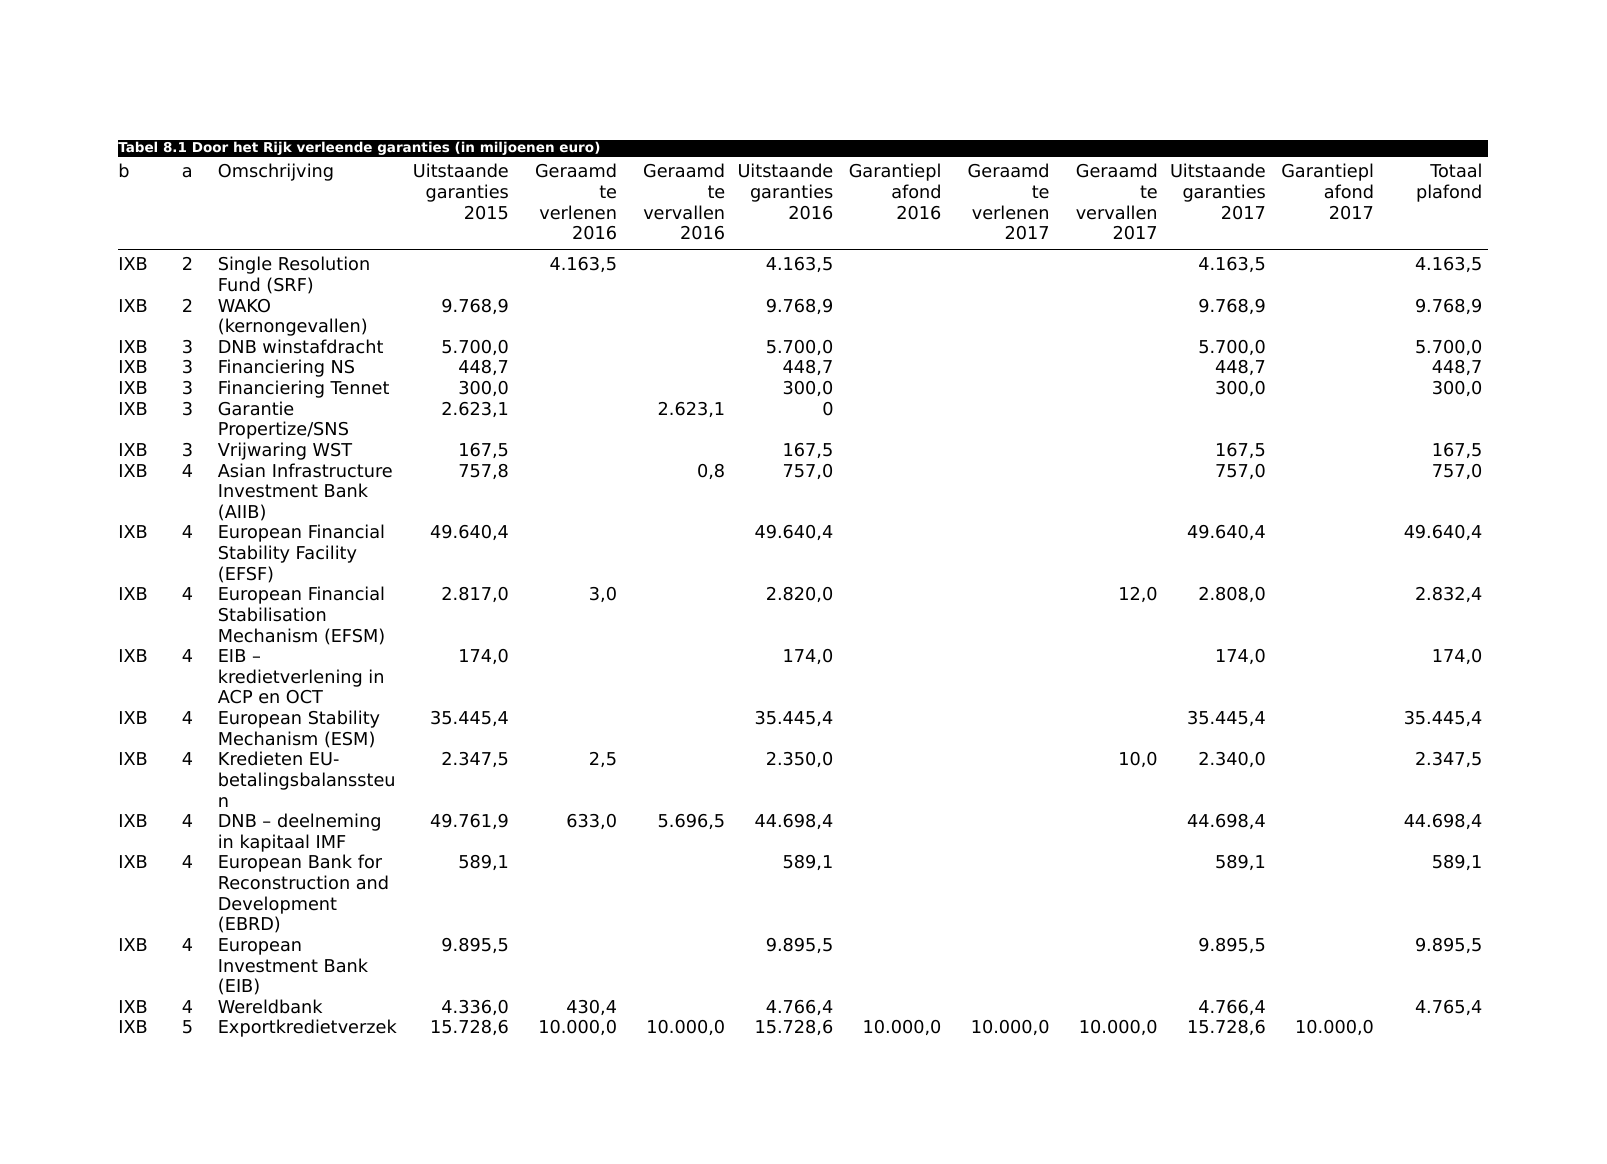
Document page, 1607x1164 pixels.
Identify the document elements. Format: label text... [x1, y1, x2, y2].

table_cell 633,0 [515, 811, 623, 852]
table_cell 3 [176, 378, 212, 399]
table_cell 4 [176, 461, 212, 522]
table_cell [947, 358, 1055, 378]
table_cell 5.696,5 [623, 811, 731, 852]
table_cell [1164, 399, 1272, 440]
table_cell [839, 378, 947, 399]
table_cell [623, 584, 731, 646]
table_cell [623, 378, 731, 399]
table_cell [1272, 935, 1380, 997]
table_cell Uitstaande garanties 2017 [1164, 157, 1272, 249]
table_cell [947, 584, 1055, 646]
table_cell [1055, 997, 1163, 1017]
table_cell European Investment Bank (EIB) [212, 935, 406, 997]
table_cell [1055, 461, 1163, 522]
table_cell 589,1 [1380, 853, 1488, 935]
table_cell [947, 523, 1055, 584]
table_cell [1055, 337, 1163, 357]
table_cell [515, 337, 623, 357]
table_cell 4.163,5 [731, 250, 839, 296]
table_cell Omschrijving [212, 157, 406, 249]
table_cell 5.700,0 [406, 337, 514, 357]
table_cell Totaal plafond [1380, 157, 1488, 249]
table_cell 10.000,0 [839, 1018, 947, 1038]
table_cell 2.623,1 [623, 399, 731, 440]
table_cell [1055, 378, 1163, 399]
table_cell 49.761,9 [406, 811, 514, 852]
table_cell [515, 461, 623, 522]
table_cell 4 [176, 853, 212, 935]
table_cell [947, 337, 1055, 357]
table_cell IXB [118, 523, 176, 584]
table_cell [515, 646, 623, 708]
table_cell DNB winstafdracht [212, 337, 406, 357]
table_cell IXB [118, 358, 176, 378]
table_cell [515, 399, 623, 440]
table_cell Kredieten EU-betalingsbalanssteun [212, 749, 406, 811]
table_cell 2,5 [515, 749, 623, 811]
table_cell [1272, 358, 1380, 378]
table_cell 4 [176, 584, 212, 646]
table_cell [839, 646, 947, 708]
table_cell [1272, 646, 1380, 708]
table_cell [947, 250, 1055, 296]
table_cell 2.817,0 [406, 584, 514, 646]
table_cell IXB [118, 749, 176, 811]
table_cell [1380, 399, 1488, 440]
table_cell Geraamd te verlenen 2017 [947, 157, 1055, 249]
table_cell 2.820,0 [731, 584, 839, 646]
table_cell 448,7 [1380, 358, 1488, 378]
table_cell 49.640,4 [1380, 523, 1488, 584]
table_cell Uitstaande garanties 2016 [731, 157, 839, 249]
table_cell European Bank for Reconstruction and Development (EBRD) [212, 853, 406, 935]
table_cell 10.000,0 [947, 1018, 1055, 1038]
table_cell 3 [176, 399, 212, 440]
table_cell [1272, 440, 1380, 461]
table_cell [947, 708, 1055, 749]
table_cell [1272, 584, 1380, 646]
table_cell 4.766,4 [731, 997, 839, 1017]
table_cell 35.445,4 [731, 708, 839, 749]
table_cell [947, 811, 1055, 852]
table_cell Wereldbank [212, 997, 406, 1017]
table_cell 2 [176, 296, 212, 337]
table_cell 2.347,5 [406, 749, 514, 811]
table_cell 10.000,0 [515, 1018, 623, 1038]
table_cell 4.163,5 [1164, 250, 1272, 296]
table_cell [623, 853, 731, 935]
table_cell 174,0 [1380, 646, 1488, 708]
table_cell [839, 997, 947, 1017]
table_cell Garantieplafond 2017 [1272, 157, 1380, 249]
table_cell 2.623,1 [406, 399, 514, 440]
table_cell [515, 523, 623, 584]
table_cell 15.728,6 [731, 1018, 839, 1038]
table_cell 5.700,0 [1164, 337, 1272, 357]
table_cell 9.895,5 [731, 935, 839, 997]
table_cell [839, 523, 947, 584]
table_cell [623, 935, 731, 997]
table_cell [1272, 296, 1380, 337]
table_cell [839, 358, 947, 378]
table_cell IXB [118, 935, 176, 997]
table_cell [1272, 378, 1380, 399]
table_cell 4.163,5 [1380, 250, 1488, 296]
table_cell [947, 853, 1055, 935]
table_cell 49.640,4 [1164, 523, 1272, 584]
table_cell 757,0 [731, 461, 839, 522]
table_cell [839, 935, 947, 997]
table_cell 174,0 [1164, 646, 1272, 708]
table_cell [623, 646, 731, 708]
table_cell [1272, 399, 1380, 440]
table_cell Garantie Propertize/SNS [212, 399, 406, 440]
table_cell European Stability Mechanism (ESM) [212, 708, 406, 749]
table_cell 757,0 [1380, 461, 1488, 522]
table_cell IXB [118, 296, 176, 337]
table_cell [839, 440, 947, 461]
table_cell Uitstaande garanties 2015 [406, 157, 514, 249]
table_cell 430,4 [515, 997, 623, 1017]
table_cell b [118, 157, 176, 249]
table_cell [1055, 296, 1163, 337]
table_cell 9.895,5 [1380, 935, 1488, 997]
table_cell 9.768,9 [1380, 296, 1488, 337]
table_cell [839, 811, 947, 852]
table_cell [1272, 523, 1380, 584]
table_cell [947, 646, 1055, 708]
table_cell Vrijwaring WST [212, 440, 406, 461]
table_cell [1272, 853, 1380, 935]
table_cell 5.700,0 [1380, 337, 1488, 357]
table_cell 174,0 [731, 646, 839, 708]
table_cell [947, 997, 1055, 1017]
table_header Tabel 8.1 Door het Rijk verleende garanties (in miljoenen euro) [118, 140, 1488, 156]
table_cell [1055, 708, 1163, 749]
table_cell [1055, 358, 1163, 378]
table_cell [839, 399, 947, 440]
table_cell Single Resolution Fund (SRF) [212, 250, 406, 296]
table_cell 300,0 [1164, 378, 1272, 399]
table_cell [947, 461, 1055, 522]
table_cell [406, 250, 514, 296]
table_cell [839, 337, 947, 357]
table_cell 15.728,6 [1164, 1018, 1272, 1038]
table_cell 0,8 [623, 461, 731, 522]
table_cell 4 [176, 749, 212, 811]
table_cell 589,1 [1164, 853, 1272, 935]
table_cell 9.768,9 [731, 296, 839, 337]
table_cell [947, 399, 1055, 440]
table_cell [515, 853, 623, 935]
table_cell DNB – deelneming in kapitaal IMF [212, 811, 406, 852]
table_cell IXB [118, 250, 176, 296]
table_cell 3 [176, 358, 212, 378]
table_cell 44.698,4 [1164, 811, 1272, 852]
table_cell [839, 461, 947, 522]
table_cell [1055, 853, 1163, 935]
table_cell 2.340,0 [1164, 749, 1272, 811]
table_cell IXB [118, 811, 176, 852]
table_cell [515, 440, 623, 461]
table_cell 10.000,0 [1055, 1018, 1163, 1038]
table_cell [947, 378, 1055, 399]
table_cell [1380, 1018, 1488, 1038]
table_cell 2.832,4 [1380, 584, 1488, 646]
table_cell 0 [731, 399, 839, 440]
table_cell [1272, 749, 1380, 811]
table_cell [515, 378, 623, 399]
table_cell [1272, 811, 1380, 852]
table_cell [623, 250, 731, 296]
table_cell 9.895,5 [406, 935, 514, 997]
table_cell 3,0 [515, 584, 623, 646]
table_cell 3 [176, 337, 212, 357]
table_cell 174,0 [406, 646, 514, 708]
table_cell 4 [176, 523, 212, 584]
table_cell 4.765,4 [1380, 997, 1488, 1017]
table_cell IXB [118, 853, 176, 935]
table_cell [623, 337, 731, 357]
table_cell [839, 749, 947, 811]
table_cell [1272, 337, 1380, 357]
table_cell 4 [176, 997, 212, 1017]
table_cell Financiering Tennet [212, 378, 406, 399]
table_cell WAKO (kernongevallen) [212, 296, 406, 337]
table_cell 300,0 [1380, 378, 1488, 399]
table_cell Exportkredietverzek [212, 1018, 406, 1038]
table_cell [839, 250, 947, 296]
table_cell IXB [118, 584, 176, 646]
table_cell [1055, 935, 1163, 997]
table_cell Garantieplafond 2016 [839, 157, 947, 249]
table_cell 10,0 [1055, 749, 1163, 811]
table_cell [515, 296, 623, 337]
table_cell [947, 935, 1055, 997]
table_cell 4 [176, 811, 212, 852]
table_cell 2.347,5 [1380, 749, 1488, 811]
table_cell [623, 749, 731, 811]
table_cell [623, 440, 731, 461]
table_cell IXB [118, 440, 176, 461]
table_cell a [176, 157, 212, 249]
table_cell [1055, 440, 1163, 461]
table_cell 12,0 [1055, 584, 1163, 646]
table_cell [947, 440, 1055, 461]
table_cell Asian Infrastructure Investment Bank (AIIB) [212, 461, 406, 522]
table_cell 448,7 [731, 358, 839, 378]
table_cell Geraamd te vervallen 2017 [1055, 157, 1163, 249]
table_cell European Financial Stabilisation Mechanism (EFSM) [212, 584, 406, 646]
table_cell 757,8 [406, 461, 514, 522]
table_cell 167,5 [1380, 440, 1488, 461]
table_cell IXB [118, 646, 176, 708]
table_cell 300,0 [406, 378, 514, 399]
table_cell [623, 997, 731, 1017]
table_cell IXB [118, 708, 176, 749]
table_cell 448,7 [1164, 358, 1272, 378]
table_cell Geraamd te vervallen 2016 [623, 157, 731, 249]
table_cell [1055, 523, 1163, 584]
table_cell 757,0 [1164, 461, 1272, 522]
table_cell EIB – kredietverlening in ACP en OCT [212, 646, 406, 708]
table_cell 44.698,4 [731, 811, 839, 852]
table_cell 44.698,4 [1380, 811, 1488, 852]
table_cell IXB [118, 997, 176, 1017]
table_cell 35.445,4 [1164, 708, 1272, 749]
table_cell 4 [176, 935, 212, 997]
table_cell 4 [176, 708, 212, 749]
table_cell 4.336,0 [406, 997, 514, 1017]
table_cell 49.640,4 [731, 523, 839, 584]
table_cell 5 [176, 1018, 212, 1038]
table_cell 2 [176, 250, 212, 296]
table_cell 35.445,4 [1380, 708, 1488, 749]
table_cell [1272, 461, 1380, 522]
table_cell [1055, 250, 1163, 296]
table_cell [515, 935, 623, 997]
table_cell 4.766,4 [1164, 997, 1272, 1017]
table_cell Geraamd te verlenen 2016 [515, 157, 623, 249]
table_cell [947, 749, 1055, 811]
table_cell IXB [118, 461, 176, 522]
table_cell 10.000,0 [623, 1018, 731, 1038]
table_cell [623, 296, 731, 337]
table_cell [623, 708, 731, 749]
table_cell 3 [176, 440, 212, 461]
table_cell 2.350,0 [731, 749, 839, 811]
table_cell 5.700,0 [731, 337, 839, 357]
table_cell 9.768,9 [1164, 296, 1272, 337]
table_cell [839, 584, 947, 646]
table_cell 9.768,9 [406, 296, 514, 337]
table_cell 4 [176, 646, 212, 708]
table_cell [1055, 811, 1163, 852]
table_cell 9.895,5 [1164, 935, 1272, 997]
table_cell IXB [118, 378, 176, 399]
table_cell [1055, 646, 1163, 708]
table_cell [623, 523, 731, 584]
table_cell 167,5 [1164, 440, 1272, 461]
table_cell 448,7 [406, 358, 514, 378]
table_cell 2.808,0 [1164, 584, 1272, 646]
table_cell [839, 708, 947, 749]
table_cell 10.000,0 [1272, 1018, 1380, 1038]
table_cell 4.163,5 [515, 250, 623, 296]
table_cell [623, 358, 731, 378]
table_cell 167,5 [406, 440, 514, 461]
table_cell 589,1 [406, 853, 514, 935]
table_cell [839, 296, 947, 337]
table_cell [1272, 708, 1380, 749]
table_cell 589,1 [731, 853, 839, 935]
table_cell 49.640,4 [406, 523, 514, 584]
table_cell IXB [118, 399, 176, 440]
table_cell [1055, 399, 1163, 440]
table_cell [839, 853, 947, 935]
table_cell 300,0 [731, 378, 839, 399]
table_cell [1272, 997, 1380, 1017]
table_cell [947, 296, 1055, 337]
table_cell IXB [118, 337, 176, 357]
table_cell 167,5 [731, 440, 839, 461]
table_cell European Financial Stability Facility (EFSF) [212, 523, 406, 584]
table_cell IXB [118, 1018, 176, 1038]
table_cell [1272, 250, 1380, 296]
table_cell Financiering NS [212, 358, 406, 378]
table_cell 15.728,6 [406, 1018, 514, 1038]
table_cell [515, 358, 623, 378]
table_cell 35.445,4 [406, 708, 514, 749]
table_cell [515, 708, 623, 749]
